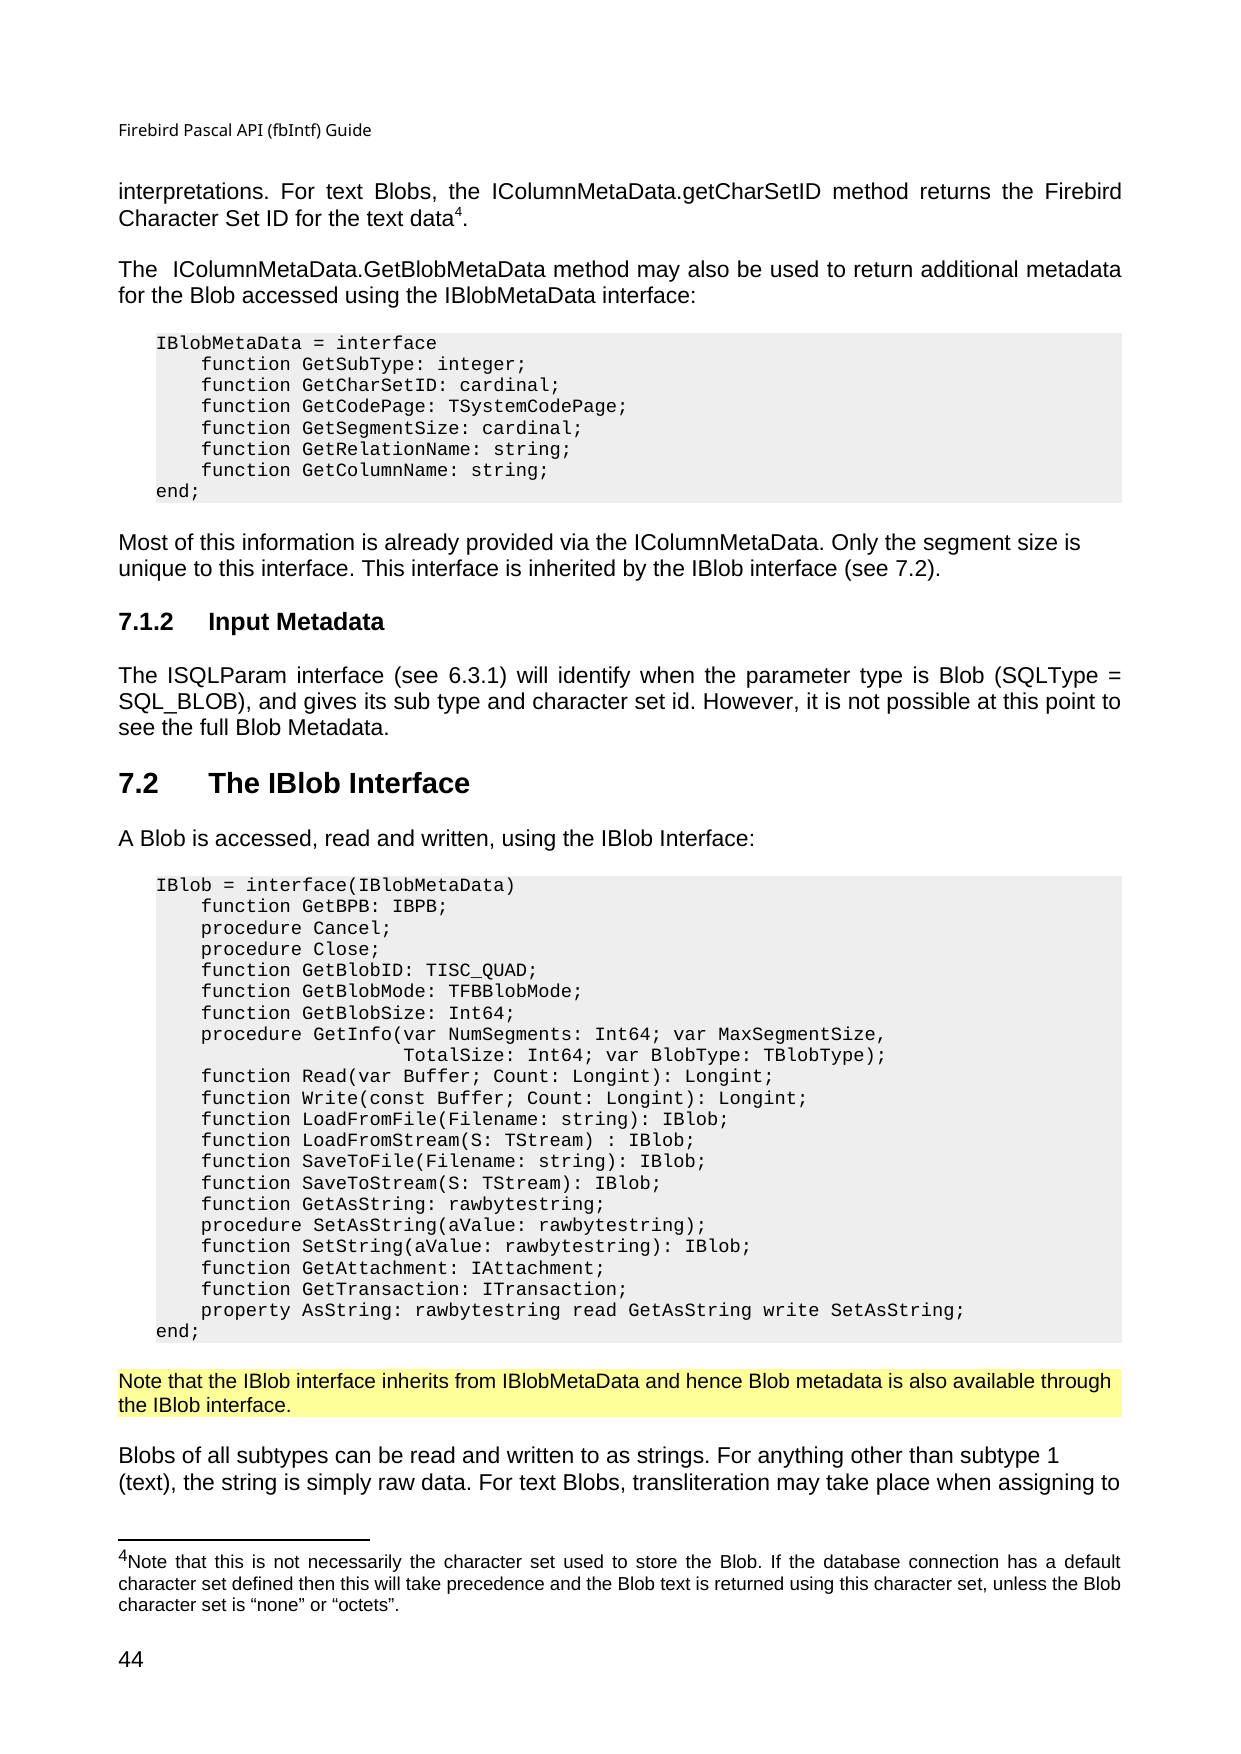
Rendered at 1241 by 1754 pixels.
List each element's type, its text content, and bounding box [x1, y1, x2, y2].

text procedure SetAsString(aValue: rawbytestring); [156, 1216, 1122, 1237]
text procedure GetInfo(var NumSegments: Int64; var MaxSegmentSize, [156, 1025, 1122, 1046]
text function GetCharSetID: cardinal; [156, 376, 1122, 397]
text function GetAttachment: IAttachment; [156, 1258, 1122, 1280]
text Note that the IBlob interface inherits from IBlobMetaData and hence Blob metadata is also available through the IBlob interface. [118, 1369, 1122, 1417]
text property AsString: rawbytestring read GetAsString write SetAsString; [156, 1301, 1122, 1322]
text function SetString(aValue: rawbytestring): IBlob; [156, 1237, 1122, 1258]
text TotalSize: Int64; var BlobType: TBlobType); [156, 1046, 1122, 1067]
text function Write(const Buffer; Count: Longint): Longint; [156, 1088, 1122, 1110]
text function SaveToFile(Filename: string): IBlob; [156, 1152, 1122, 1173]
text procedure Cancel; [156, 918, 1122, 940]
text function GetBlobSize: Int64; [156, 1003, 1122, 1025]
text IBlob = interface(IBlobMetaData) [156, 876, 1122, 897]
text Blobs of all subtypes can be read and written to as strings. For anything other than subtype 1 (text), the string is simply raw data. For text Blobs, transliteration may take place when assigning to [118, 1442, 1122, 1495]
text function LoadFromStream(S: TStream) : IBlob; [156, 1131, 1122, 1152]
text function GetSegmentSize: cardinal; [156, 418, 1122, 440]
text function Read(var Buffer; Count: Longint): Longint; [156, 1067, 1122, 1088]
text interpretations. For text Blobs, the IColumnMetaData.getCharSetID method returns the Firebird Character Set ID for the text data. [118, 178, 1122, 231]
text Most of this information is already provided via the IColumnMetaData. Only the segment size is unique to this interface. This interface is inherited by the IBlob interface (see 7.2). [118, 529, 1122, 582]
text The ISQLParam interface (see 6.3.1) will identify when the parameter type is Blob (SQLType = SQL_BLOB), and gives its sub type and character set id. However, it is not possible at this point to see the full Blob Metadata. [118, 662, 1122, 741]
text procedure Close; [156, 940, 1122, 961]
text IBlobMetaData = interface [156, 333, 1122, 355]
subtitle The IBlob Interface [118, 766, 1122, 799]
text function GetAsString: rawbytestring; [156, 1195, 1122, 1216]
text function GetSubType: integer; [156, 355, 1122, 376]
text end; [156, 1322, 1122, 1343]
text A Blob is accessed, read and written, using the IBlob Interface: [118, 825, 1122, 851]
text end; [156, 482, 1122, 503]
text function GetCodePage: TSystemCodePage; [156, 397, 1122, 418]
text function GetTransaction: ITransaction; [156, 1280, 1122, 1301]
text function GetBPB: IBPB; [156, 897, 1122, 918]
text function GetBlobID: TISC_QUAD; [156, 961, 1122, 982]
text function GetBlobMode: TFBBlobMode; [156, 982, 1122, 1003]
text function GetRelationName: string; [156, 440, 1122, 461]
text function GetColumnName: string; [156, 461, 1122, 482]
text The IColumnMetaData.GetBlobMetaData method may also be used to return additional metadata for the Blob accessed using the IBlobMetaData interface: [118, 256, 1122, 308]
text function SaveToStream(S: TStream): IBlob; [156, 1173, 1122, 1195]
text Note that this is not necessarily the character set used to store the Blob. If the database connection has a default character set defined then this will take precedence and the Blob text is returned using this character set, unless the Blob character set is “none” or “octets”. [118, 1546, 1122, 1616]
subtitle Input Metadata [118, 607, 1122, 636]
text function LoadFromFile(Filename: string): IBlob; [156, 1110, 1122, 1131]
